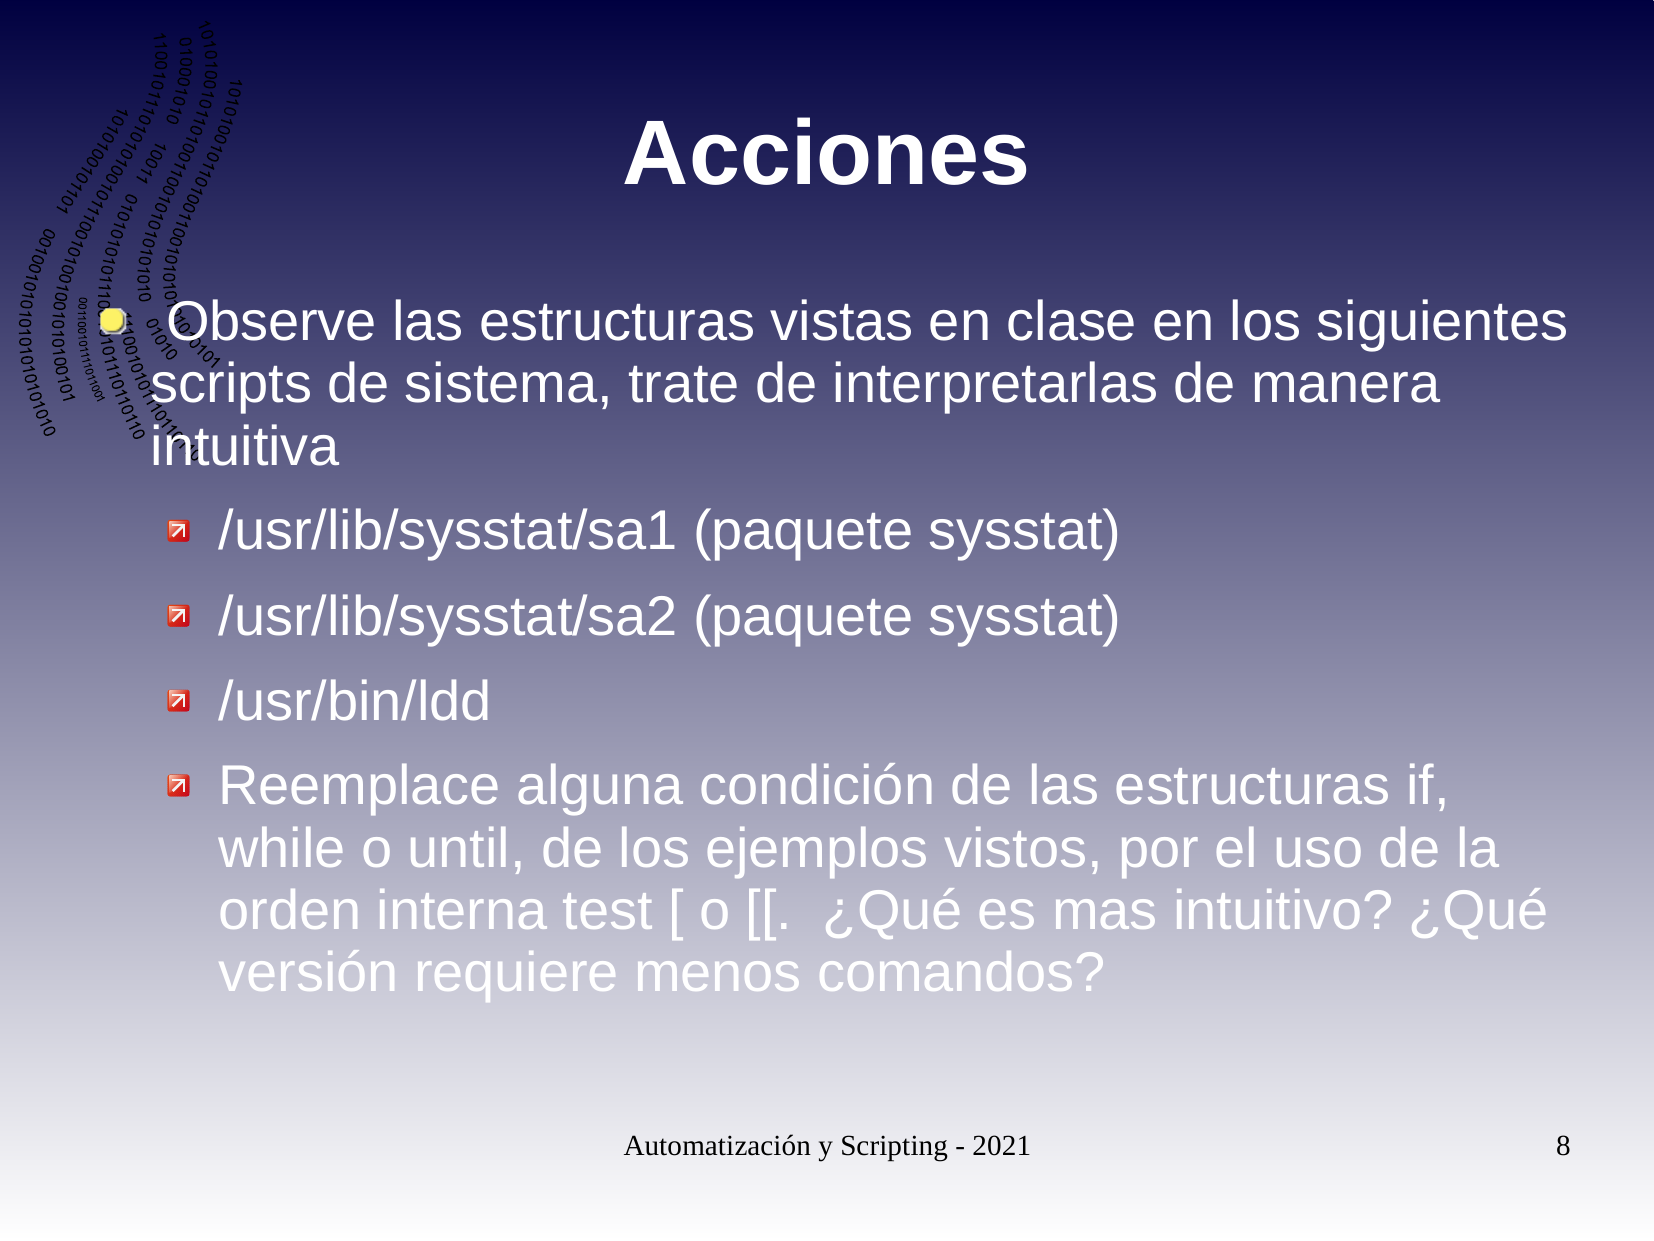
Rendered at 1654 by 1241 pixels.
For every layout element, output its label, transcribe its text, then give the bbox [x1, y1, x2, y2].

list Observe las estructuras vistas en clase en los siguientes scripts de sistema, trate de interpretarlas de manera intuitiva /usr/lib/sysstat/sa1 (paquete sysstat) /usr/lib/sysstat/sa2 (paquete sysstat) /usr/bin/ldd Reemplace alguna condición de las estructuras if, while o until, de los ejemplos vistos, por el uso de la orden interna test [ o [[. ¿Qué es mas intuitivo? ¿Qué versión requiere menos comandos? [82, 290, 1571, 1010]
picture [18, 20, 243, 461]
title Acciones [82, 49, 1571, 257]
